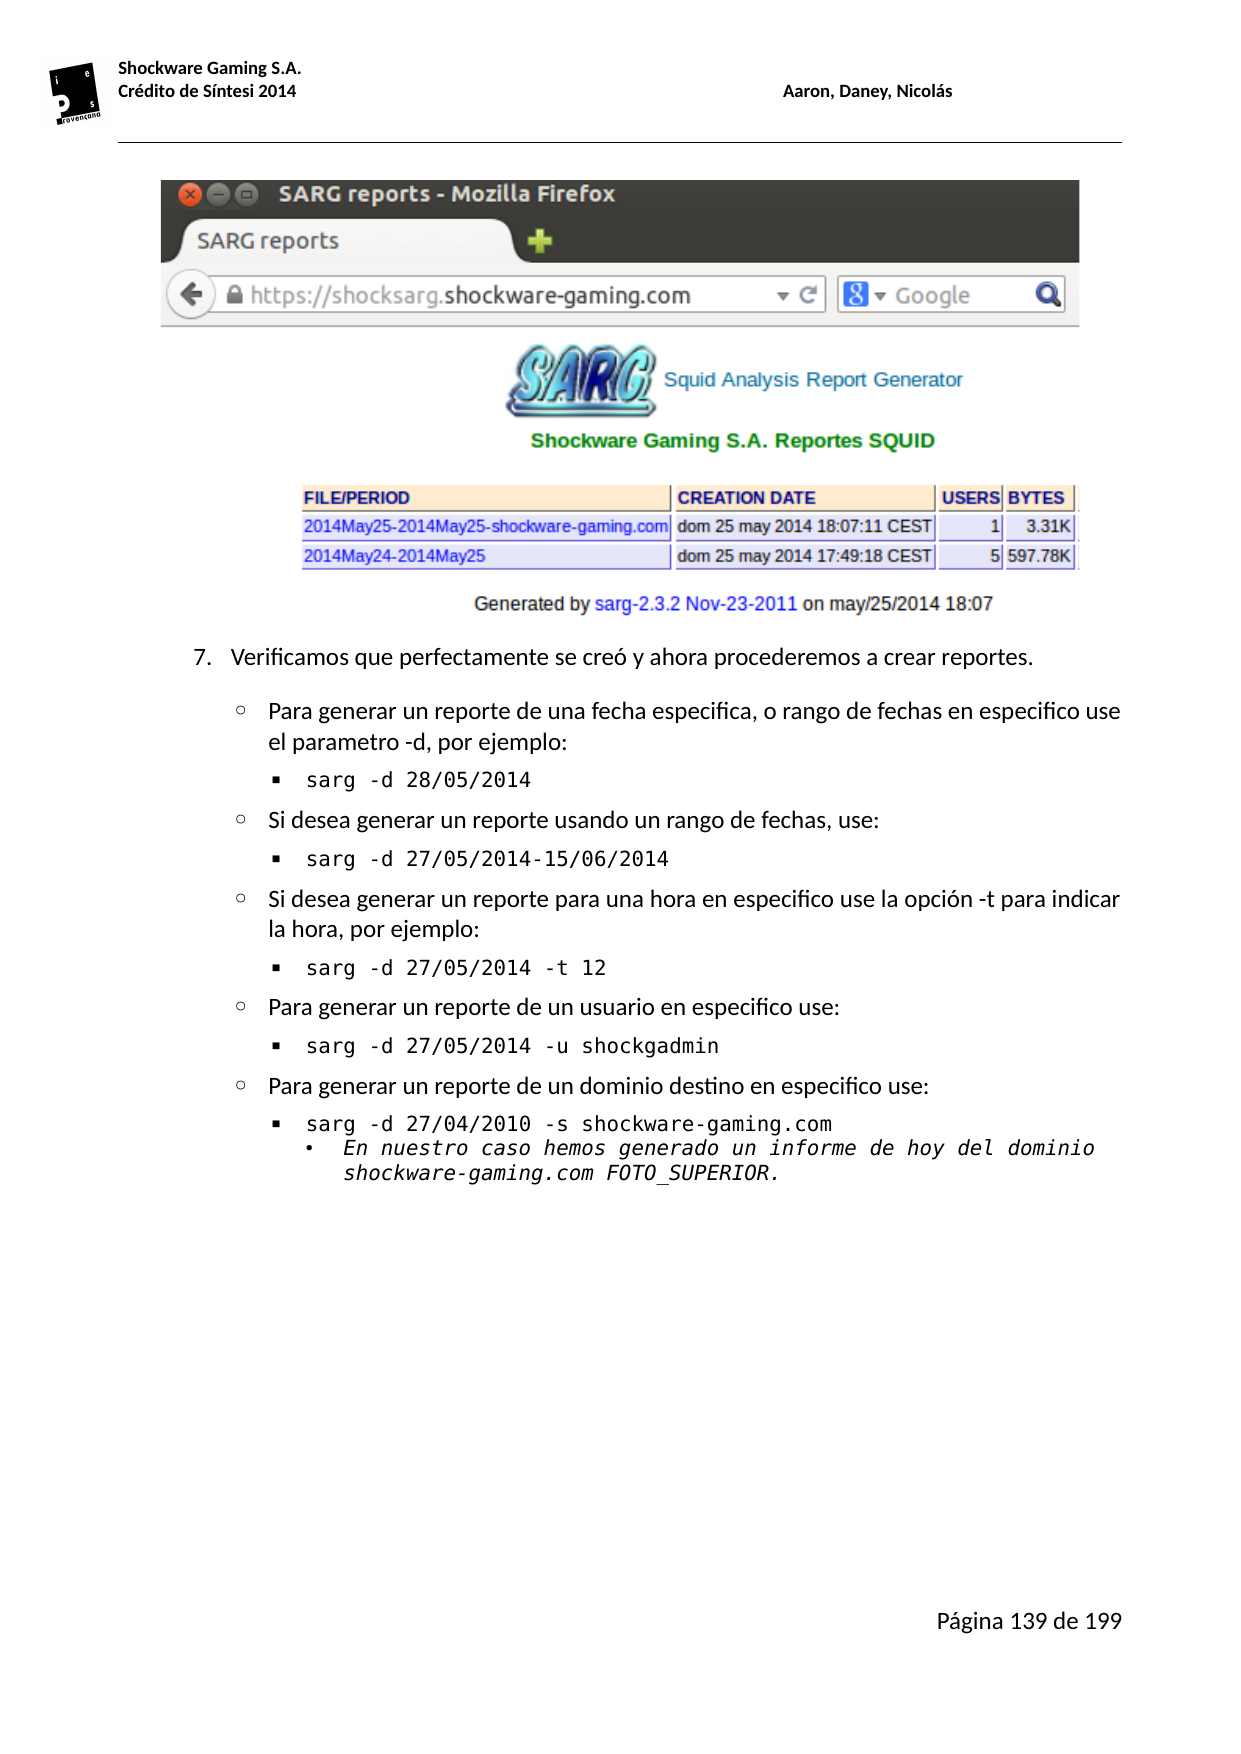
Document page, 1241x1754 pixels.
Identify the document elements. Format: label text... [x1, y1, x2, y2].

picture [160, 180, 1080, 642]
list sarg -d 27/05/2014-15/06/2014 [268, 847, 1122, 871]
list sarg -d 27/05/2014 -t 12 [268, 956, 1122, 980]
list Verificamos que perfectamente se creó y ahora procederemos a crear reportes. [193, 642, 1122, 672]
list Si desea generar un reporte usando un rango de fechas, use: [231, 804, 1122, 835]
list Para generar un reporte de una fecha especifica, o rango de fechas en especifico use el parametro -d, por ejemplo: [231, 696, 1122, 757]
list sarg -d 28/05/2014 [268, 768, 1122, 793]
list sarg -d 27/05/2014 -u shockgadmin [268, 1034, 1122, 1058]
list Para generar un reporte de un usuario en especifico use: [231, 992, 1122, 1022]
list Si desea generar un reporte para una hora en especifico use la opción -t para indicar la hora, por ejemplo: [231, 883, 1122, 944]
picture [43, 56, 110, 130]
list sarg -d 27/04/2010 -s shockware-gaming.com [268, 1112, 1122, 1136]
list En nuestro caso hemos generado un informe de hoy del dominio shockware-gaming.com FOTO_SUPERIOR. [306, 1136, 1122, 1185]
list Para generar un reporte de un dominio destino en especifico use: [231, 1070, 1122, 1100]
